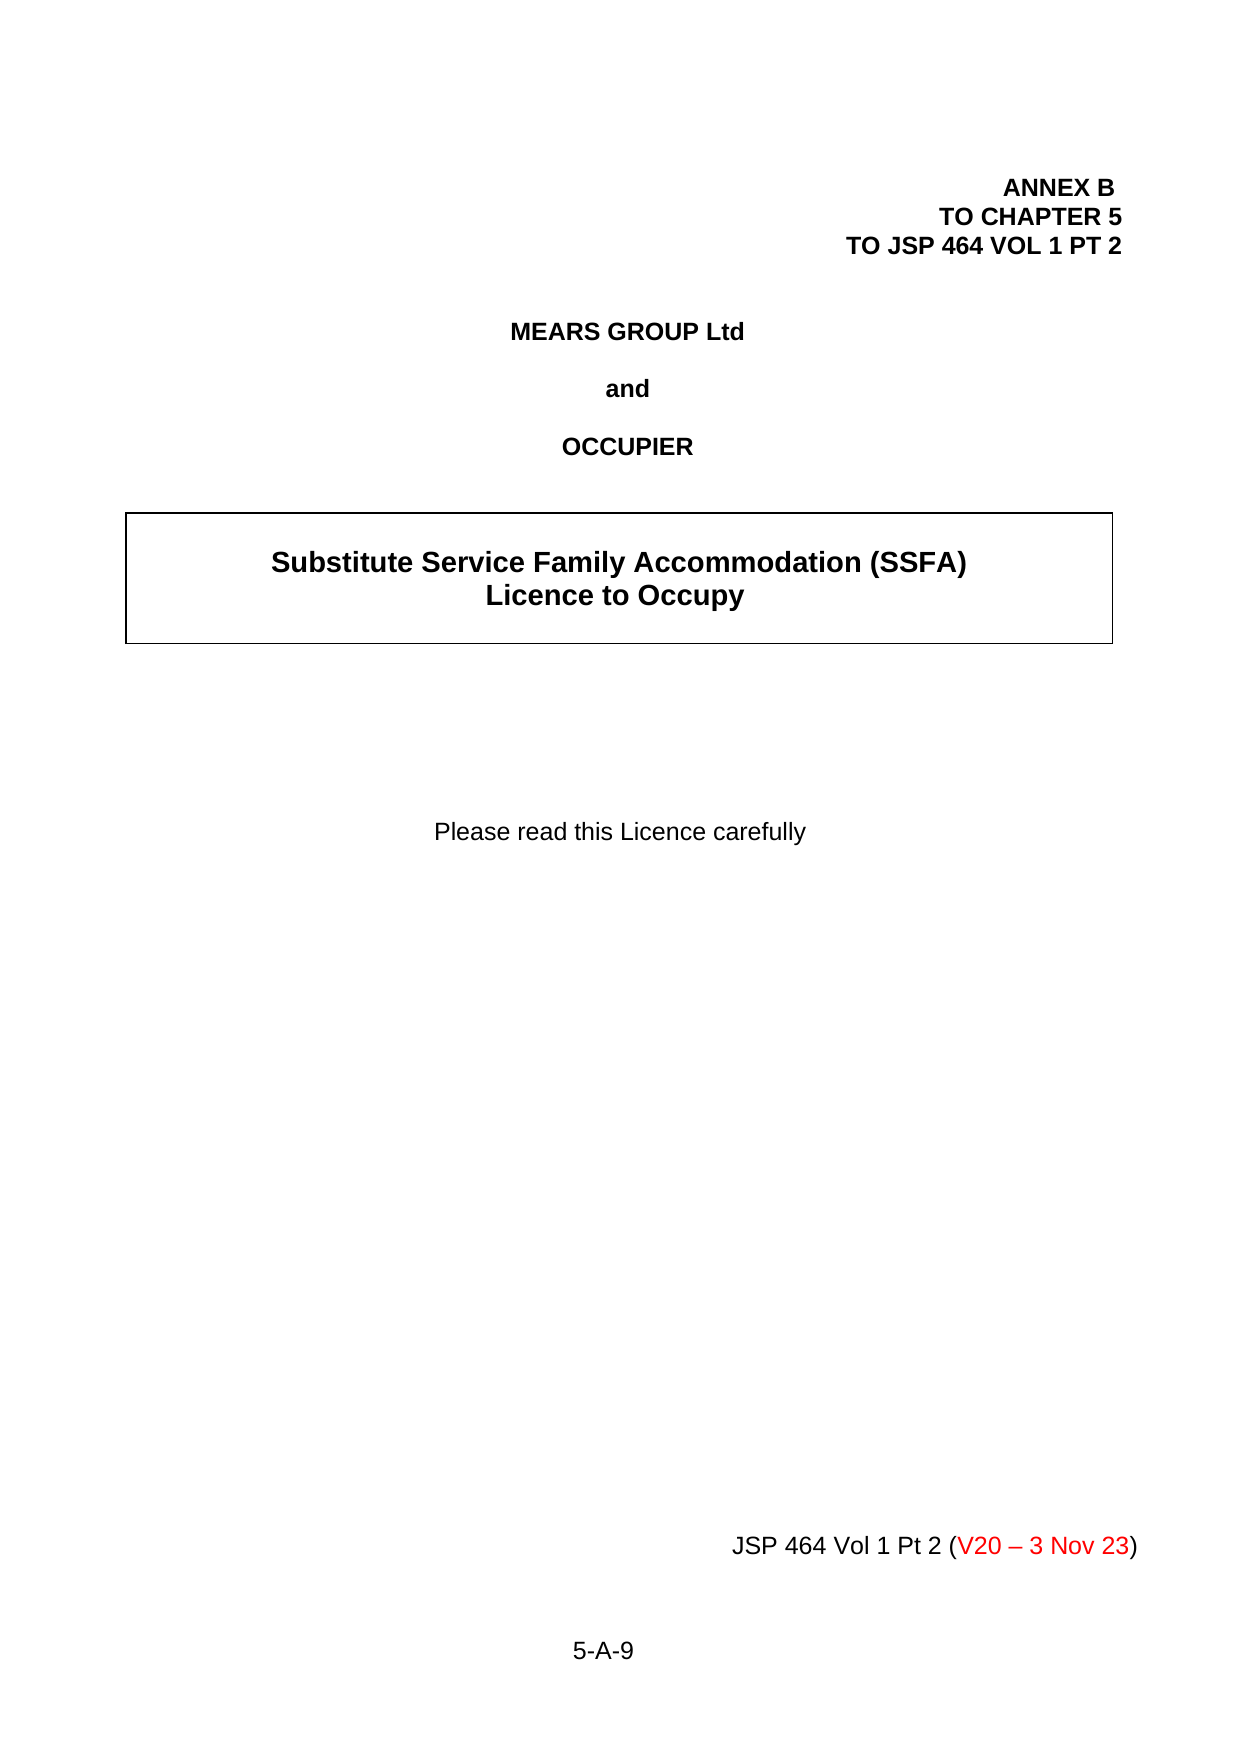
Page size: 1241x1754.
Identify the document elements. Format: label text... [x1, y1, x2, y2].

text TO CHAPTER 5 [118, 202, 1122, 231]
text and [133, 374, 1122, 403]
text TO JSP 464 VOL 1 PT 2 [118, 231, 1122, 259]
text OCCUPIER [133, 432, 1122, 461]
text ANNEX B [118, 173, 1122, 202]
subtitle Please read this Licence carefully [118, 817, 1122, 845]
text Substitute Service Family Accommodation (SSFA) [127, 541, 1112, 574]
text MEARS GROUP Ltd [133, 317, 1122, 346]
text Licence to Occupy [127, 574, 1112, 612]
